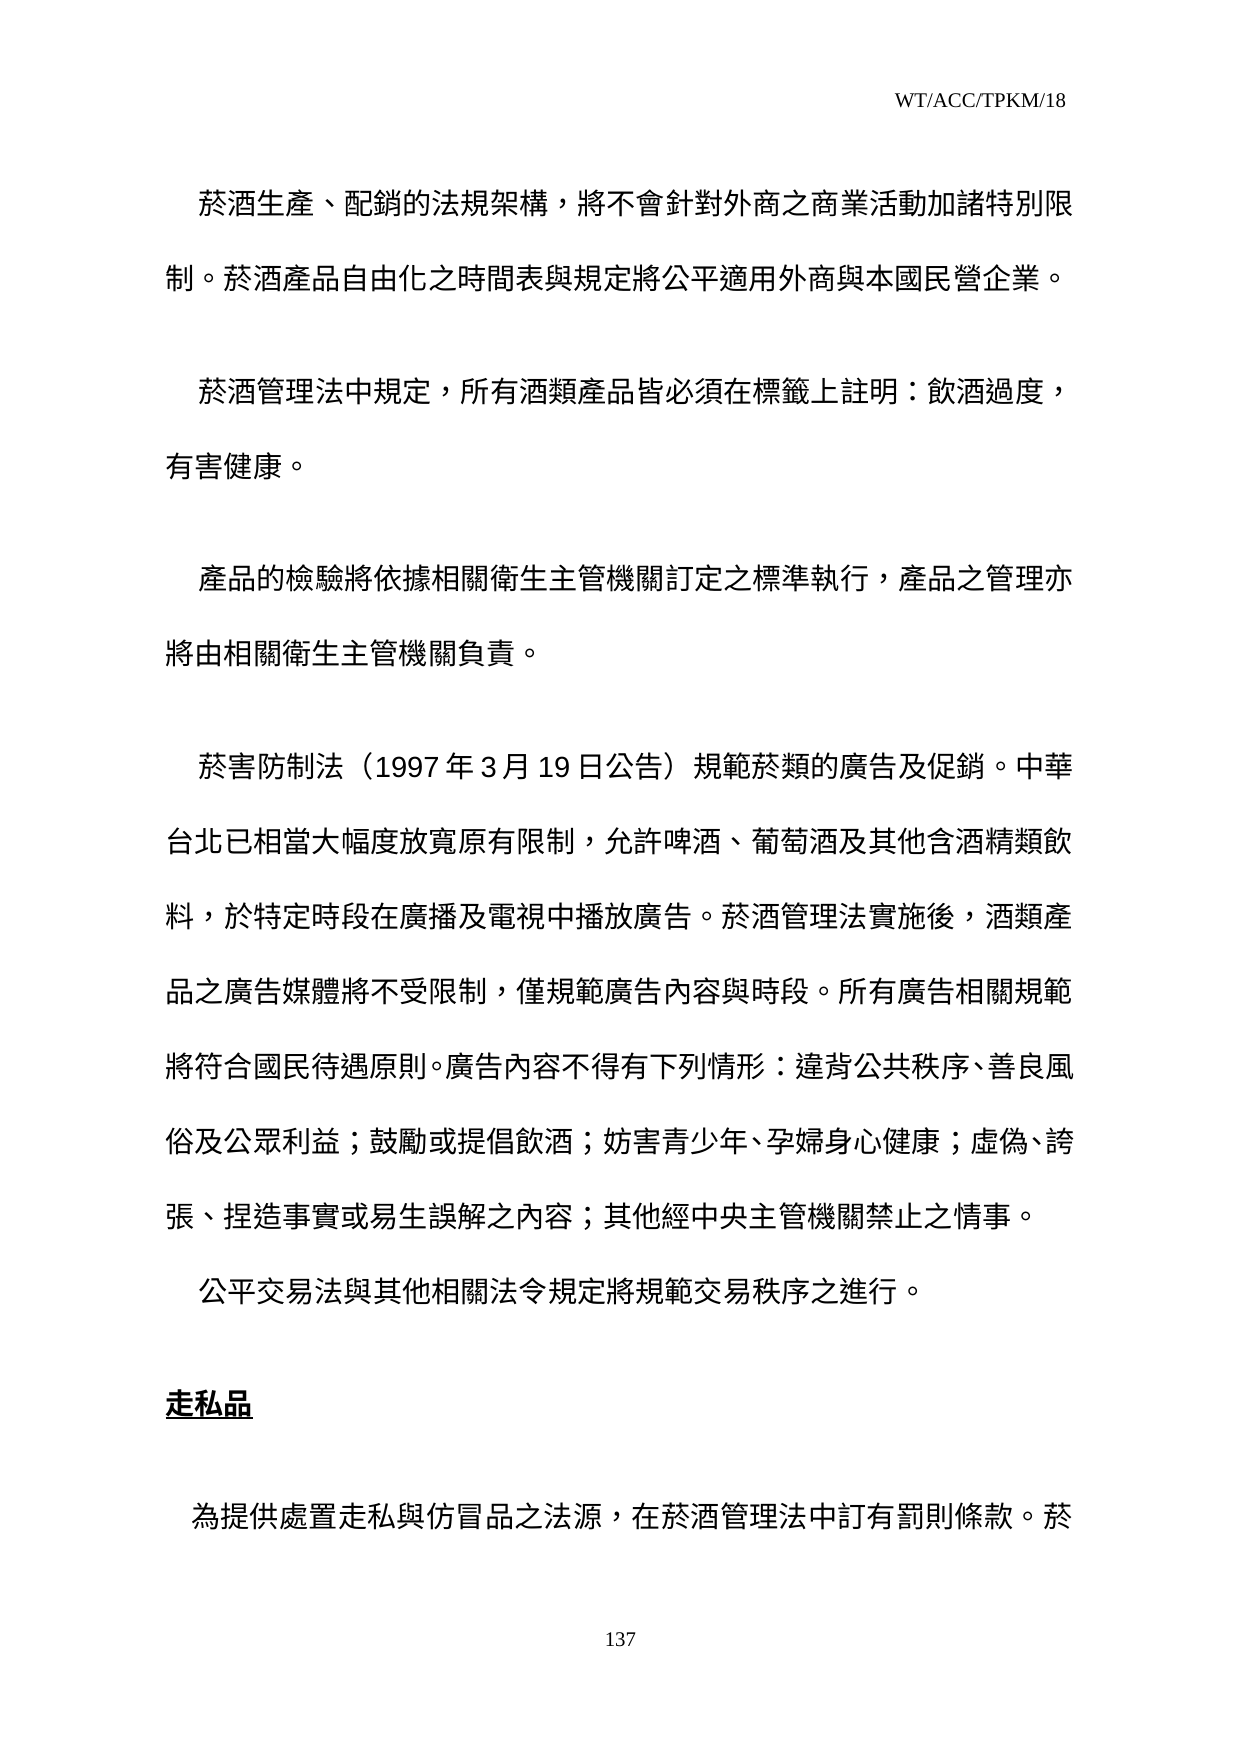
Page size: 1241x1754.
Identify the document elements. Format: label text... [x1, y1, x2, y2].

text 菸酒管理法中規定，所有酒類產品皆必須在標籤上註明：飲酒過度，有害健康。 [165, 352, 1075, 502]
text 菸害防制法（1997年3月19日公告）規範菸類的廣告及促銷。中華台北已相當大幅度放寬原有限制，允許啤酒、葡萄酒及其他含酒精類飲料，於特定時段在廣播及電視中播放廣告。菸酒管理法實施後，酒類產品之廣告媒體將不受限制，僅規範廣告內容與時段。所有廣告相關規範將符合國民待遇原則。廣告內容不得有下列情形：違背公共秩序、善良風俗及公眾利益；鼓勵或提倡飲酒；妨害青少年、孕婦身心健康；虛偽、誇張、捏造事實或易生誤解之內容；其他經中央主管機關禁止之情事。 [165, 727, 1075, 1252]
text 走私品 [165, 1364, 1075, 1439]
text 為提供處置走私與仿冒品之法源，在菸酒管理法中訂有罰則條款。菸 [165, 1477, 1075, 1552]
text 產品的檢驗將依據相關衛生主管機關訂定之標準執行，產品之管理亦將由相關衛生主管機關負責。 [165, 539, 1075, 689]
text 菸酒生產、配銷的法規架構，將不會針對外商之商業活動加諸特別限制。菸酒產品自由化之時間表與規定將公平適用外商與本國民營企業。 [165, 164, 1075, 314]
text 公平交易法與其他相關法令規定將規範交易秩序之進行。 [165, 1252, 1075, 1327]
